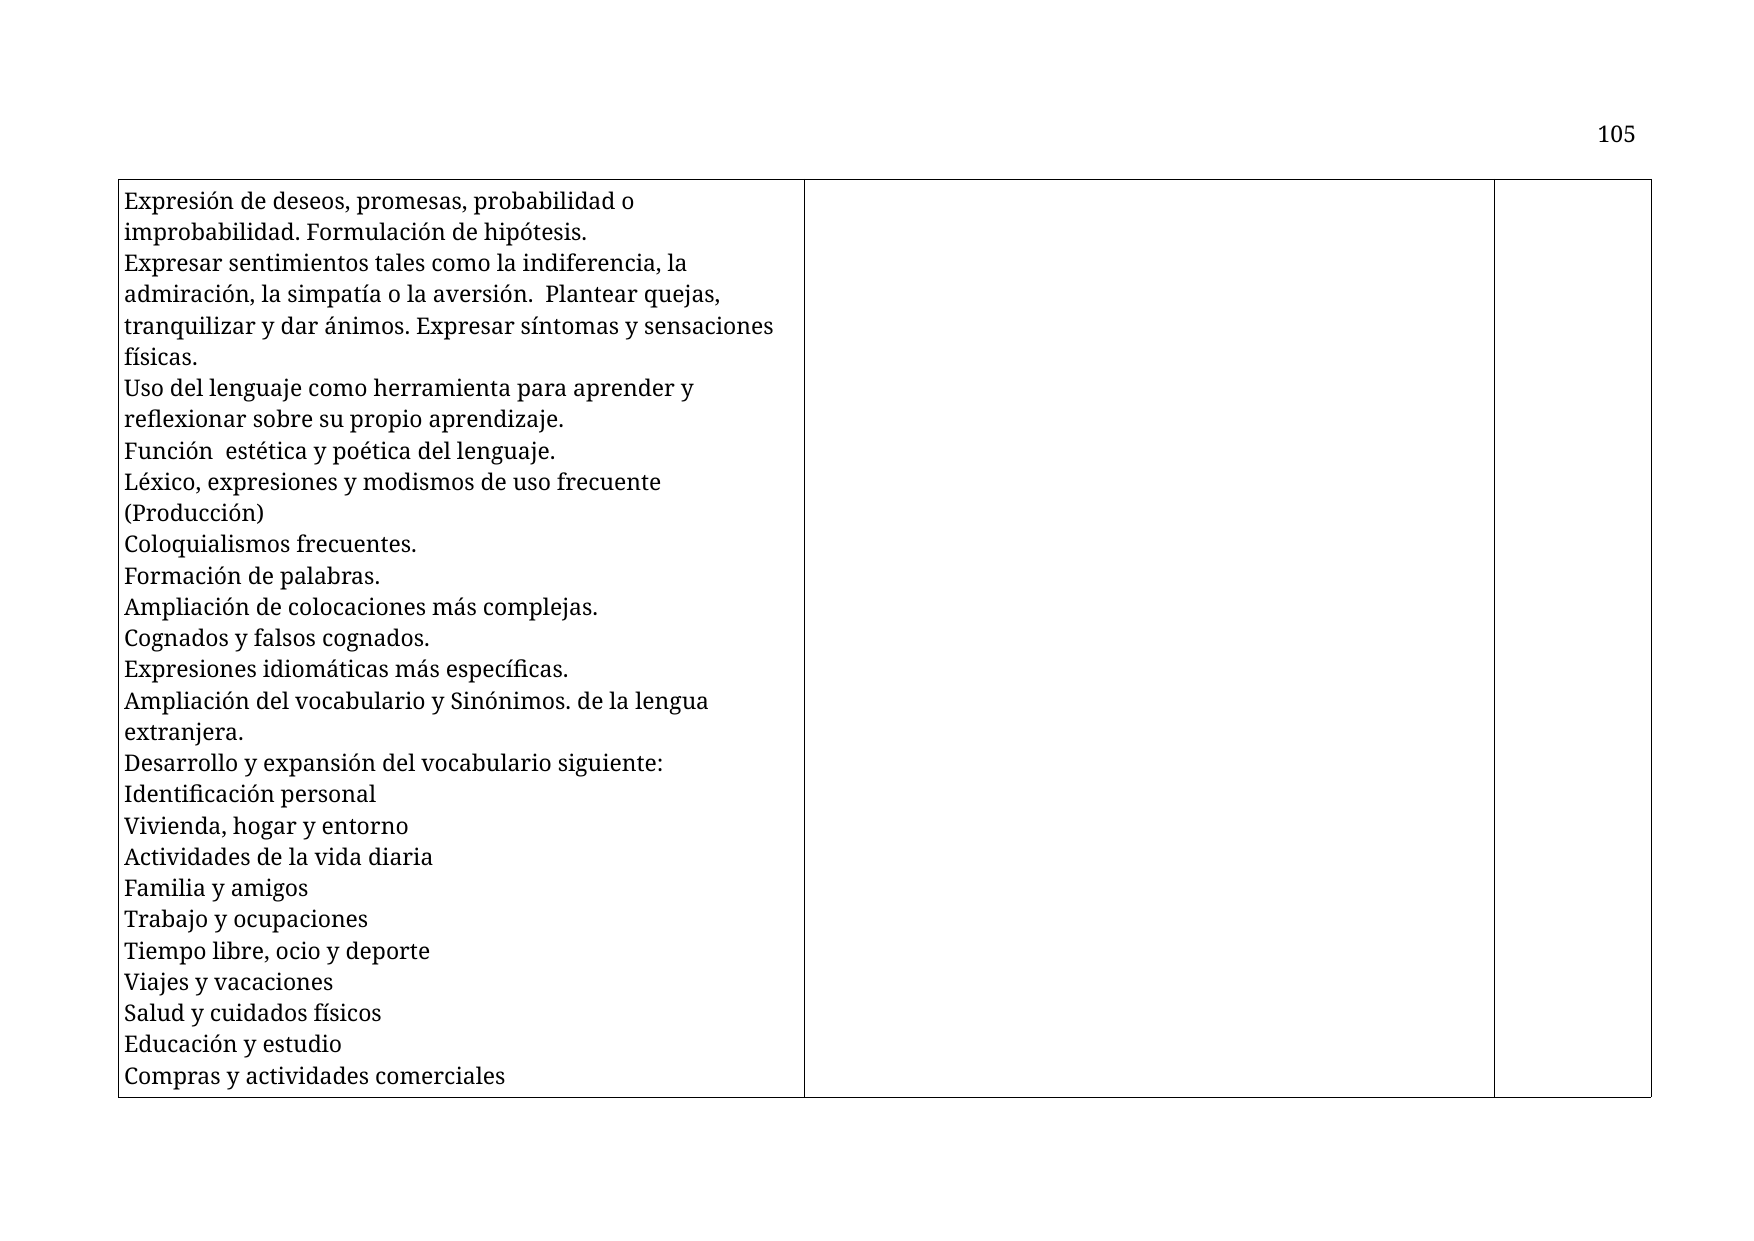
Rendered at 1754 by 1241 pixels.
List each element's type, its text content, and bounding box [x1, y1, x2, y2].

table_cell [1495, 180, 1651, 1097]
table_cell [805, 180, 1494, 1097]
table_cell Expresión de deseos, promesas, probabilidad o improbabilidad. Formulación de hipótesis. Expresar sentimientos tales como la indiferencia, la admiración, la simpatía o la aversión. Plantear quejas, tranquilizar y dar ánimos. Expresar síntomas y sensaciones físicas. Uso del lenguaje como herramienta para aprender y reflexionar sobre su propio aprendizaje. Función estética y poética del lenguaje. Léxico, expresiones y modismos de uso frecuente (Producción) Coloquialismos frecuentes. Formación de palabras. Ampliación de colocaciones más complejas. Cognados y falsos cognados. Expresiones idiomáticas más específicas. Ampliación del vocabulario y Sinónimos. de la lengua extranjera. Desarrollo y expansión del vocabulario siguiente: Identificación personal Vivienda, hogar y entorno Actividades de la vida diaria Familia y amigos Trabajo y ocupaciones Tiempo libre, ocio y deporte Viajes y vacaciones Salud y cuidados físicos Educación y estudio Compras y actividades comerciales [119, 180, 804, 1097]
